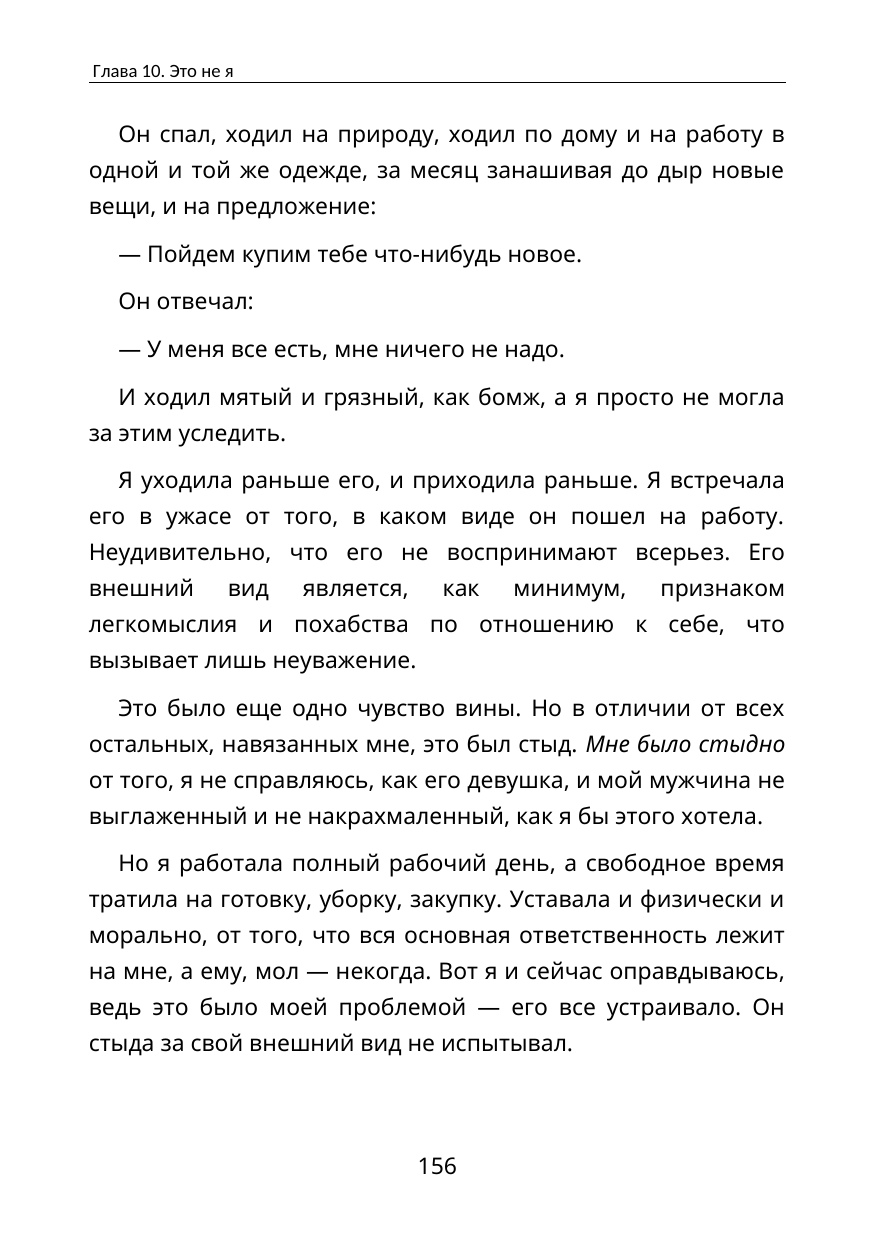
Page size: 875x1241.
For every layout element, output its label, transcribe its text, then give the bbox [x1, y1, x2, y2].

text Он спал, ходил на природу, ходил по дому и на работу в одной и той же одежде, за месяц занашивая до дыр новые вещи, и на предложение: [88, 118, 786, 221]
text — У меня все есть, мне ничего не надо. [88, 333, 786, 364]
text — Пойдем купим тебе что-нибудь новое. [88, 238, 786, 269]
text Он отвечал: [88, 285, 786, 317]
text И ходил мятый и грязный, как бомж, а я просто не могла за этим уследить. [88, 381, 786, 448]
text Это было еще одно чувство вины. Но в отличии от всех остальных, навязанных мне, это был стыд. Мне было стыдно от того, я не справляюсь, как его девушка, и мой мужчина не выглаженный и не накрахмаленный, как я бы этого хотела. [88, 692, 786, 831]
text Но я работала полный рабочий день, а свободное время тратила на готовку, уборку, закупку. Уставала и физически и морально, от того, что вся основная ответственность лежит на мне, а ему, мол — некогда. Вот я и сейчас оправдываюсь, ведь это было моей проблемой — его все устраивало. Он стыда за свой внешний вид не испытывал. [88, 847, 786, 1058]
text Я уходила раньше его, и приходила раньше. Я встречала его в ужасе от того, в каком виде он пошел на работу. Неудивительно, что его не воспринимают всерьез. Его внешний вид является, как минимум, признаком легкомыслия и похабства по отношению к себе, что вызывает лишь неуважение. [88, 464, 786, 675]
